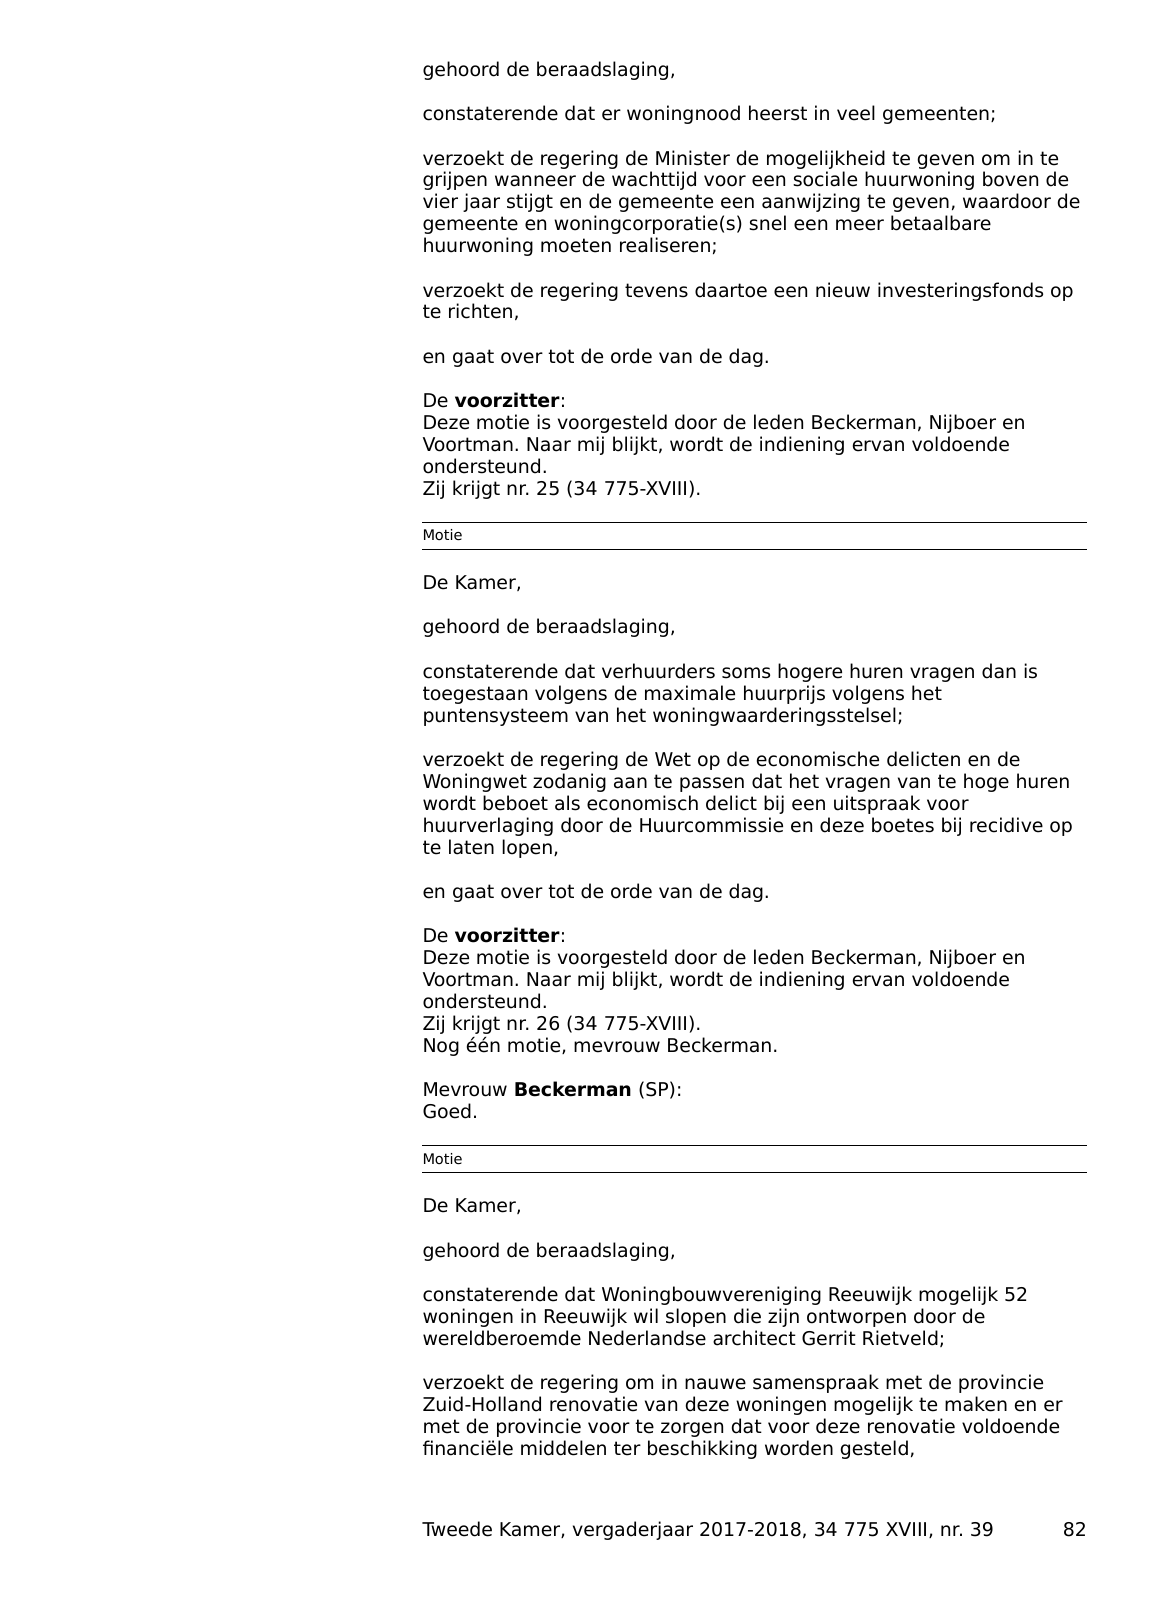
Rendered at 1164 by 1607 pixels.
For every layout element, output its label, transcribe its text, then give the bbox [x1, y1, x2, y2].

text constaterende dat er woningnood heerst in veel gemeenten; [422, 103, 1087, 125]
table_header Motie [422, 1146, 1087, 1172]
text Nog één motie, mevrouw Beckerman. [422, 1035, 1087, 1057]
text verzoekt de regering de Wet op de economische delicten en de Woningwet zodanig aan te passen dat het vragen van te hoge huren wordt beboet als economisch delict bij een uitspraak voor huurverlaging door de Huurcommissie en deze boetes bij recidive op te laten lopen, [422, 749, 1087, 858]
text Zij krijgt nr. 26 (34 775-XVIII). [422, 1013, 1087, 1035]
text en gaat over tot de orde van de dag. [422, 346, 1087, 368]
text De Kamer, [422, 1195, 1087, 1217]
text Zij krijgt nr. 25 (34 775-XVIII). [422, 478, 1087, 500]
text gehoord de beraadslaging, [422, 616, 1087, 638]
table_header Motie [422, 523, 1087, 549]
text De voorzitter: [422, 925, 1087, 947]
text verzoekt de regering om in nauwe samenspraak met de provincie Zuid-Holland renovatie van deze woningen mogelijk te maken en er met de provincie voor te zorgen dat voor deze renovatie voldoende financiële middelen ter beschikking worden gesteld, [422, 1372, 1087, 1460]
text De voorzitter: [422, 390, 1087, 412]
text gehoord de beraadslaging, [422, 1239, 1087, 1262]
text constaterende dat Woningbouwvereniging Reeuwijk mogelijk 52 woningen in Reeuwijk wil slopen die zijn ontworpen door de wereldberoemde Nederlandse architect Gerrit Rietveld; [422, 1284, 1087, 1350]
text De Kamer, [422, 572, 1087, 594]
text Deze motie is voorgesteld door de leden Beckerman, Nijboer en Voortman. Naar mij blijkt, wordt de indiening ervan voldoende ondersteund. [422, 412, 1087, 478]
text Mevrouw Beckerman (SP): [422, 1079, 1087, 1101]
text verzoekt de regering de Minister de mogelijkheid te geven om in te grijpen wanneer de wachttijd voor een sociale huurwoning boven de vier jaar stijgt en de gemeente een aanwijzing te geven, waardoor de gemeente en woningcorporatie(s) snel een meer betaalbare huurwoning moeten realiseren; [422, 147, 1087, 257]
text Goed. [422, 1101, 1087, 1123]
text Deze motie is voorgesteld door de leden Beckerman, Nijboer en Voortman. Naar mij blijkt, wordt de indiening ervan voldoende ondersteund. [422, 947, 1087, 1013]
text en gaat over tot de orde van de dag. [422, 881, 1087, 903]
text verzoekt de regering tevens daartoe een nieuw investeringsfonds op te richten, [422, 279, 1087, 323]
text gehoord de beraadslaging, [422, 59, 1087, 81]
text constaterende dat verhuurders soms hogere huren vragen dan is toegestaan volgens de maximale huurprijs volgens het puntensysteem van het woningwaarderingsstelsel; [422, 661, 1087, 726]
